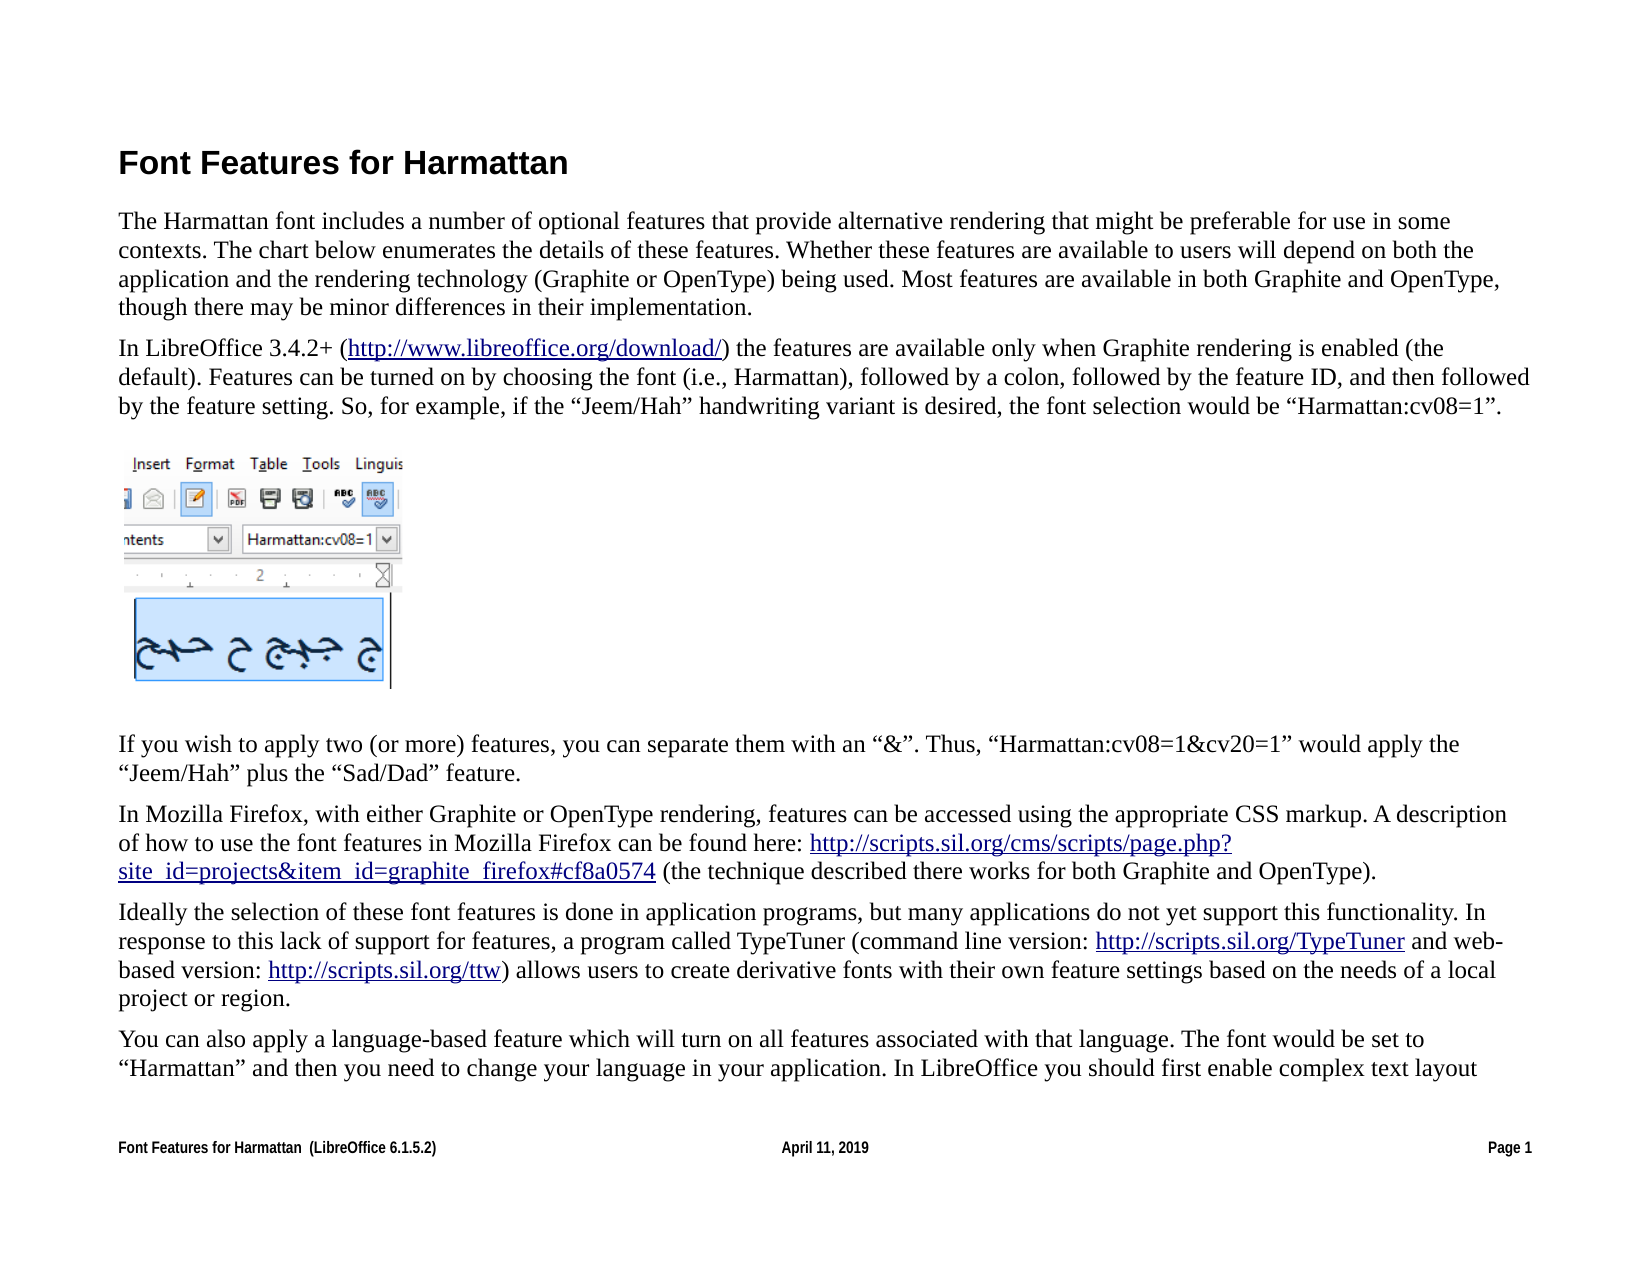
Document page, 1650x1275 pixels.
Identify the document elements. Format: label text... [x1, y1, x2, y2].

text The Harmattan font includes a number of optional features that provide alternative rendering that might be preferable for use in some contexts. The chart below enumerates the details of these features. Whether these features are available to users will depend on both the application and the rendering technology (Graphite or OpenType) being used. Most features are available in both Graphite and OpenType, though there may be minor differences in their implementation. [118, 206, 1532, 321]
picture [124, 450, 403, 689]
text Ideally the selection of these font features is done in application programs, but many applications do not yet support this functionality. In response to this lack of support for features, a program called TypeTuner (command line version: http://scripts.sil.org/TypeTuner and web-based version: http://scripts.sil.org/ttw) allows users to create derivative fonts with their own feature settings based on the needs of a local project or region. [118, 897, 1532, 1012]
text You can also apply a language-based feature which will turn on all features associated with that language. The font would be set to “Harmattan” and then you need to change your language in your application. In LibreOffice you should first enable complex text layout [118, 1024, 1532, 1082]
text If you wish to apply two (or more) features, you can separate them with an “&”. Thus, “Harmattan:cv08=1&cv20=1” would apply the “Jeem/Hah” plus the “Sad/Dad” feature. [118, 729, 1532, 787]
subtitle Font Features for Harmattan [118, 143, 1532, 182]
text In Mozilla Firefox, with either Graphite or OpenType rendering, features can be accessed using the appropriate CSS markup. A description of how to use the font features in Mozilla Firefox can be found here: http://scripts.sil.org/cms/scripts/page.php?site_id=projects&item_id=graphite_firefox#cf8a0574 (the technique described there works for both Graphite and OpenType). [118, 799, 1532, 885]
text In LibreOffice 3.4.2+ (http://www.libreoffice.org/download/) the features are available only when Graphite rendering is enabled (the default). Features can be turned on by choosing the font (i.e., Harmattan), followed by a colon, followed by the feature ID, and then followed by the feature setting. So, for example, if the “Jeem/Hah” handwriting variant is desired, the font selection would be “Harmattan:cv08=1”. [118, 333, 1532, 419]
